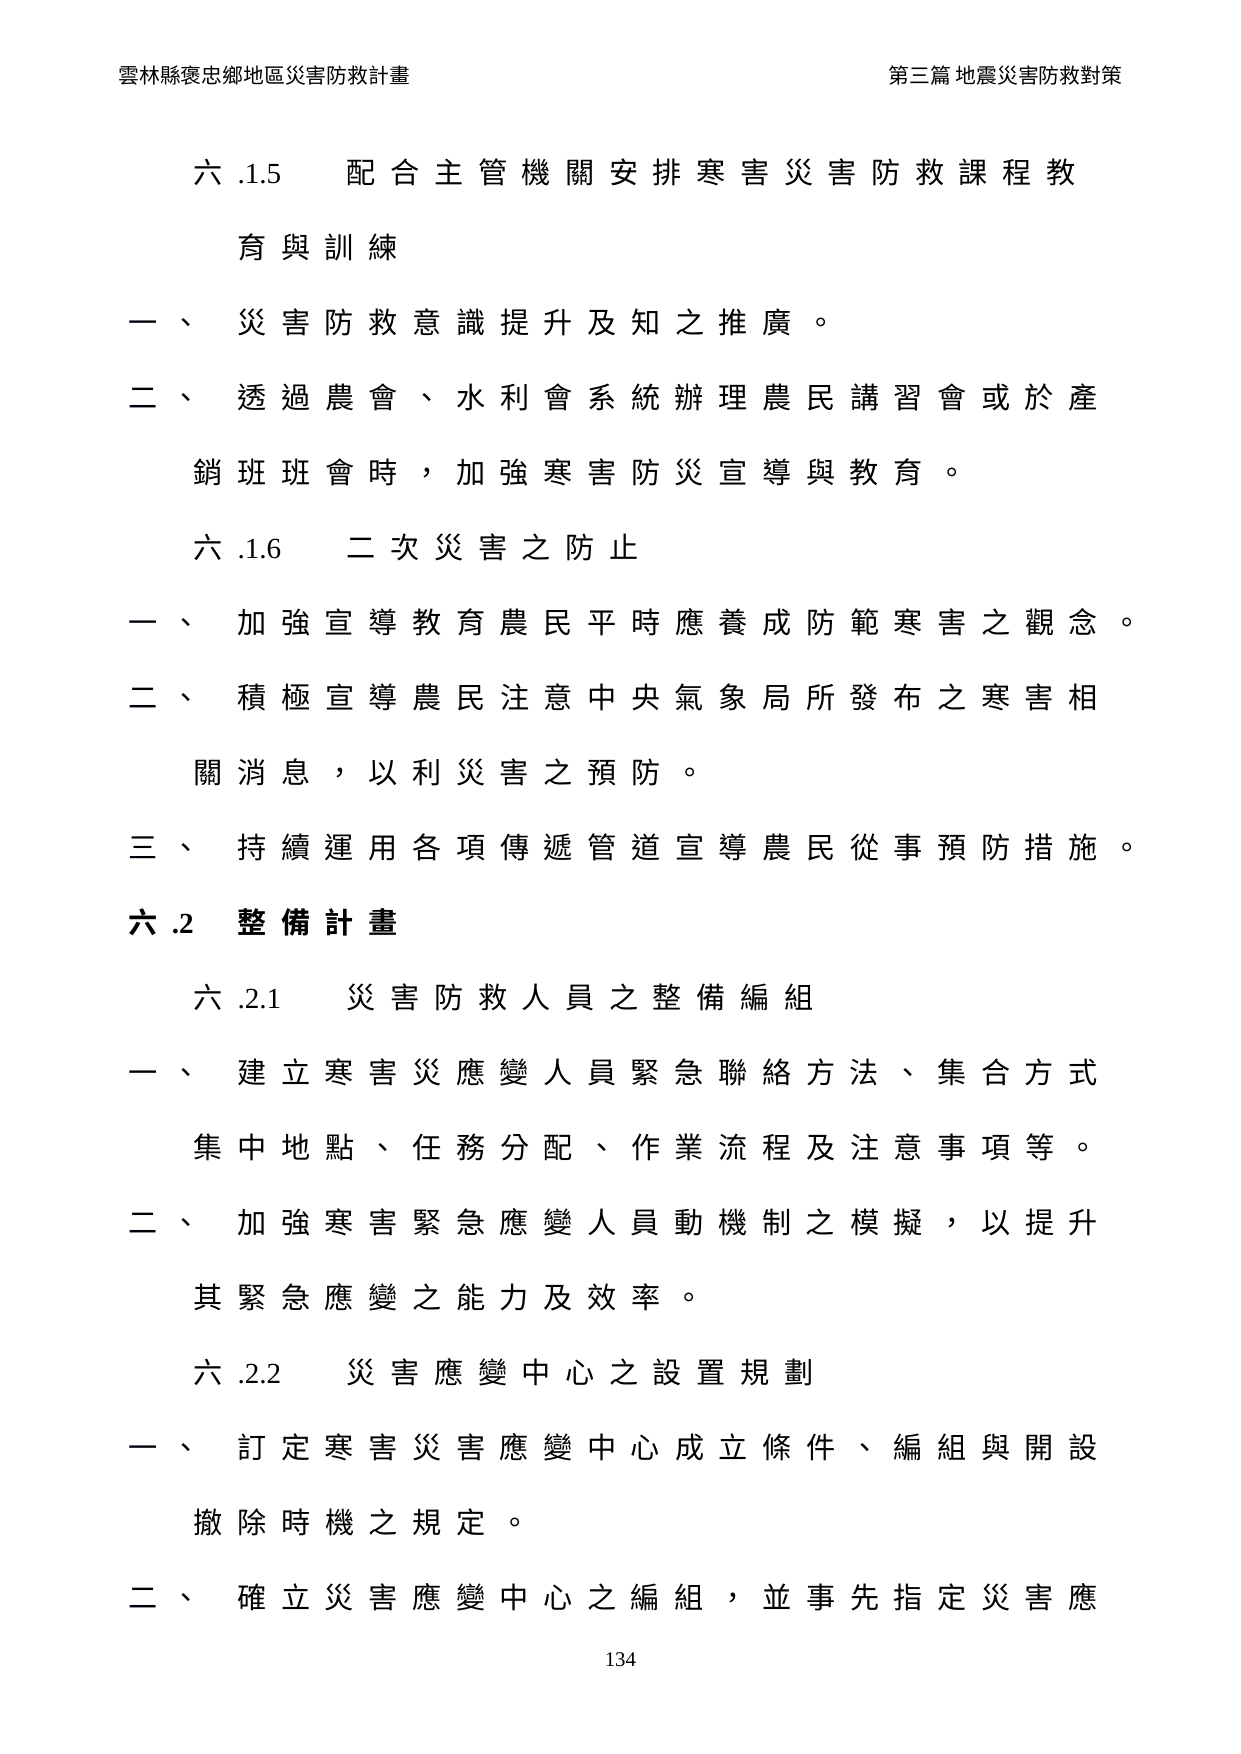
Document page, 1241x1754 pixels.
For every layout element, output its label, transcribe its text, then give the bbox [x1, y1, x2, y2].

list 建立寒害災應變人員緊急聯絡方法、集合方式、集中地點、任務分配、作業流程及注意事項等。 [128, 1027, 1112, 1177]
list 訂定寒害災害應變中心成立條件、編組與開設撤除時機之規定。 [128, 1402, 1112, 1552]
list 積極宣導農民注意中央氣象局所發布之寒害相關消息，以利災害之預防。 [128, 652, 1112, 802]
list 二次災害之防止 [187, 502, 1112, 577]
list 加強寒害緊急應變人員動機制之模擬，以提升其緊急應變之能力及效率。 [128, 1177, 1112, 1327]
list 透過農會、水利會系統辦理農民講習會或於產銷班班會時，加強寒害防災宣導與教育。 [128, 352, 1112, 502]
list 災害應變中心之設置規劃 [187, 1327, 1112, 1402]
list 持續運用各項傳遞管道宣導農民從事預防措施。 [128, 802, 1112, 877]
list 加強宣導教育農民平時應養成防範寒害之觀念。 [128, 577, 1112, 652]
list 災害防救人員之整備編組 [187, 952, 1112, 1027]
list 災害防救意識提升及知之推廣。 [128, 277, 1112, 352]
list 確立災害應變中心之編組，並事先指定災害應 [128, 1552, 1112, 1627]
list 配合主管機關安排寒害災害防救課程教育與訓練 [187, 127, 1112, 277]
list 整備計畫 [128, 877, 1112, 952]
